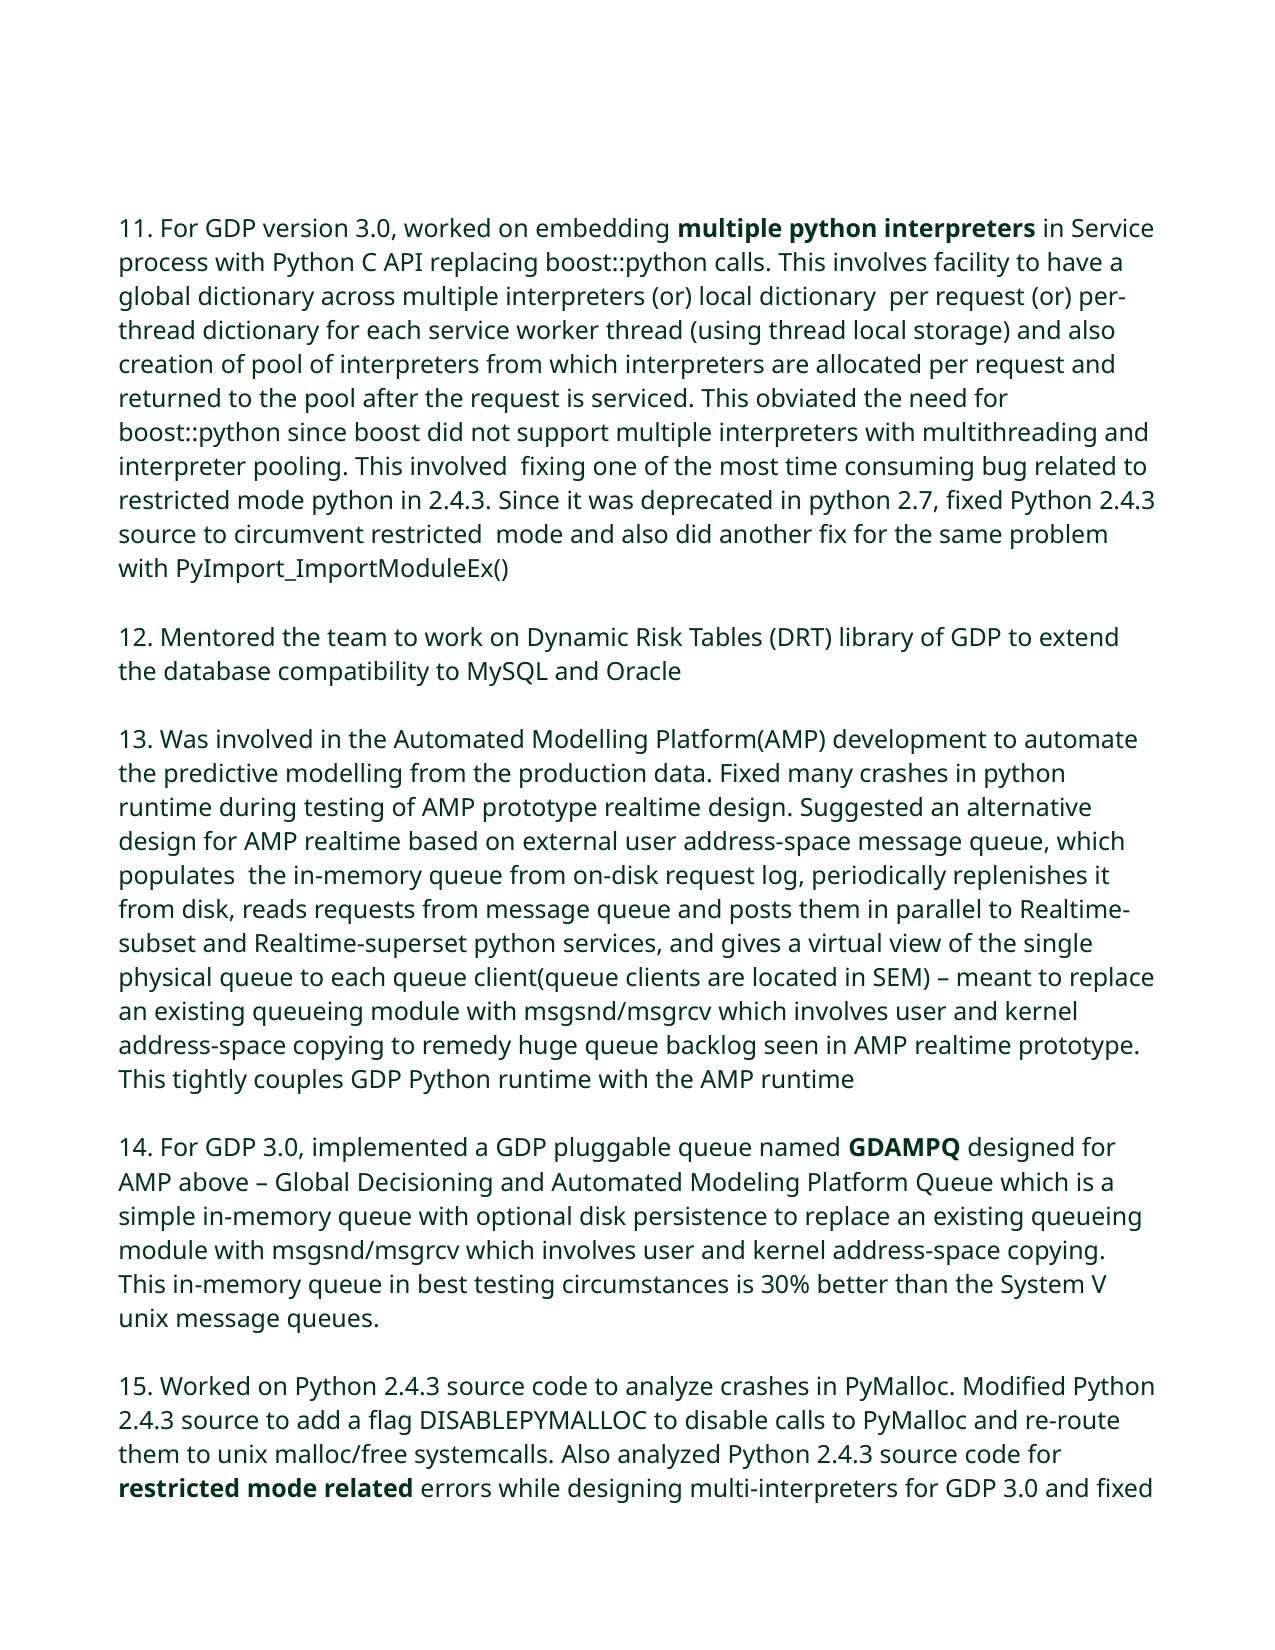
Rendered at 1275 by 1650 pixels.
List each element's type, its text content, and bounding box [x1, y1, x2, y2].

text 12. Mentored the team to work on Dynamic Risk Tables (DRT) library of GDP to extend the database compatibility to MySQL and Oracle [118, 619, 1157, 687]
text 13. Was involved in the Automated Modelling Platform(AMP) development to automate the predictive modelling from the production data. Fixed many crashes in python runtime during testing of AMP prototype realtime design. Suggested an alternative design for AMP realtime based on external user address-space message queue, which populates the in-memory queue from on-disk request log, periodically replenishes it from disk, reads requests from message queue and posts them in parallel to Realtime-subset and Realtime-superset python services, and gives a virtual view of the single physical queue to each queue client(queue clients are located in SEM) – meant to replace an existing queueing module with msgsnd/msgrcv which involves user and kernel address-space copying to remedy huge queue backlog seen in AMP realtime prototype. This tightly couples GDP Python runtime with the AMP runtime [118, 721, 1157, 1096]
text 11. For GDP version 3.0, worked on embedding multiple python interpreters in Service process with Python C API replacing boost::python calls. This involves facility to have a global dictionary across multiple interpreters (or) local dictionary per request (or) per-thread dictionary for each service worker thread (using thread local storage) and also creation of pool of interpreters from which interpreters are allocated per request and returned to the pool after the request is serviced. This obviated the need for boost::python since boost did not support multiple interpreters with multithreading and interpreter pooling. This involved fixing one of the most time consuming bug related to restricted mode python in 2.4.3. Since it was deprecated in python 2.7, fixed Python 2.4.3 source to circumvent restricted mode and also did another fix for the same problem with PyImport_ImportModuleEx() [118, 210, 1157, 585]
text 15. Worked on Python 2.4.3 source code to analyze crashes in PyMalloc. Modified Python 2.4.3 source to add a flag DISABLEPYMALLOC to disable calls to PyMalloc and re-route them to unix malloc/free systemcalls. Also analyzed Python 2.4.3 source code for restricted mode related errors while designing multi-interpreters for GDP 3.0 and fixed [118, 1368, 1157, 1505]
text 14. For GDP 3.0, implemented a GDP pluggable queue named GDAMPQ designed for AMP above – Global Decisioning and Automated Modeling Platform Queue which is a simple in-memory queue with optional disk persistence to replace an existing queueing module with msgsnd/msgrcv which involves user and kernel address-space copying. This in-memory queue in best testing circumstances is 30% better than the System V unix message queues. [118, 1130, 1157, 1334]
